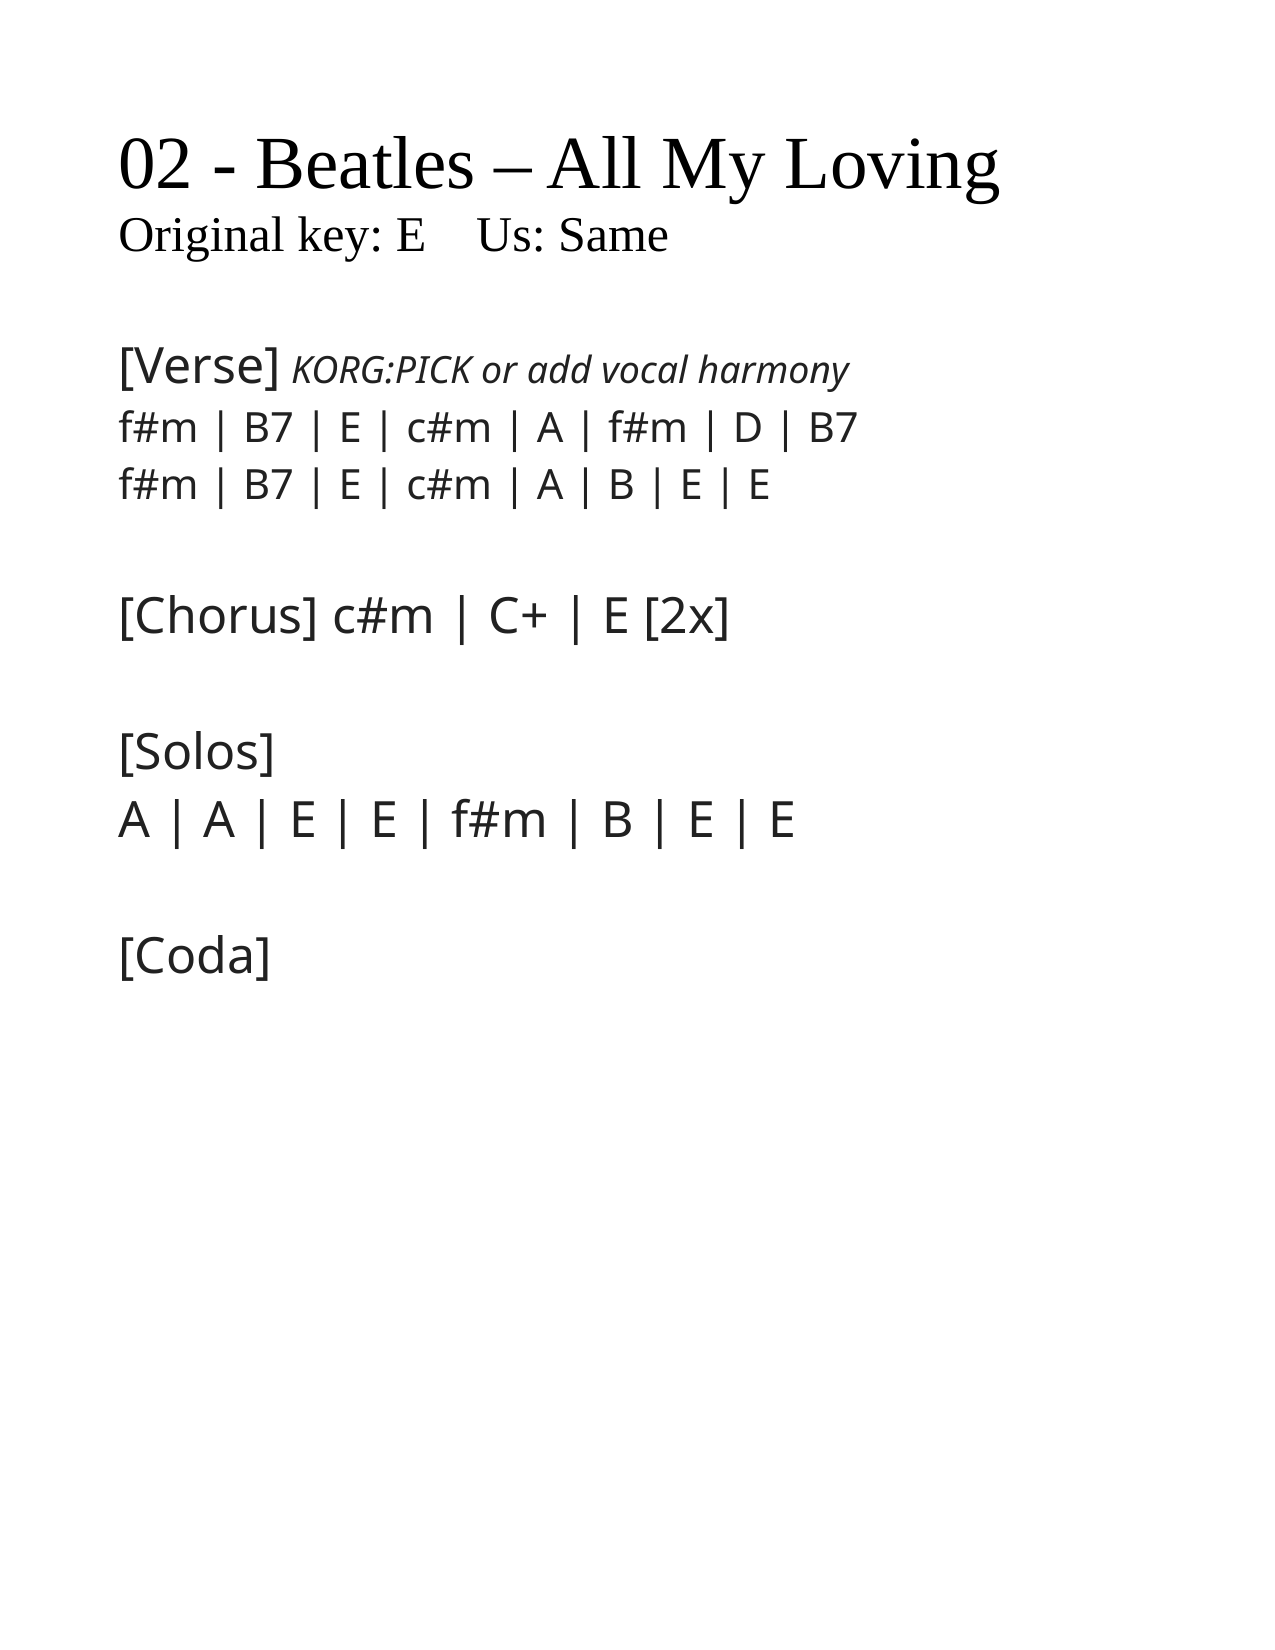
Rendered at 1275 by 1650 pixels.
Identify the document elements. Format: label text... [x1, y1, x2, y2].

text 02 - Beatles – All My Loving [118, 118, 1157, 204]
text A | A | E | E | f#m | B | E | E [118, 784, 1157, 852]
text f#m | B7 | E | c#m | A | f#m | D | B7 [118, 398, 1157, 455]
text [Solos] [118, 716, 1157, 784]
text [Chorus] c#m | C+ | E [2x] [118, 580, 1157, 648]
text [Coda] [118, 920, 1157, 988]
text Original key: E Us: Same [118, 204, 1157, 262]
text f#m | B7 | E | c#m | A | B | E | E [118, 455, 1157, 512]
text [Verse] KORG:PICK or add vocal harmony [118, 330, 1157, 398]
